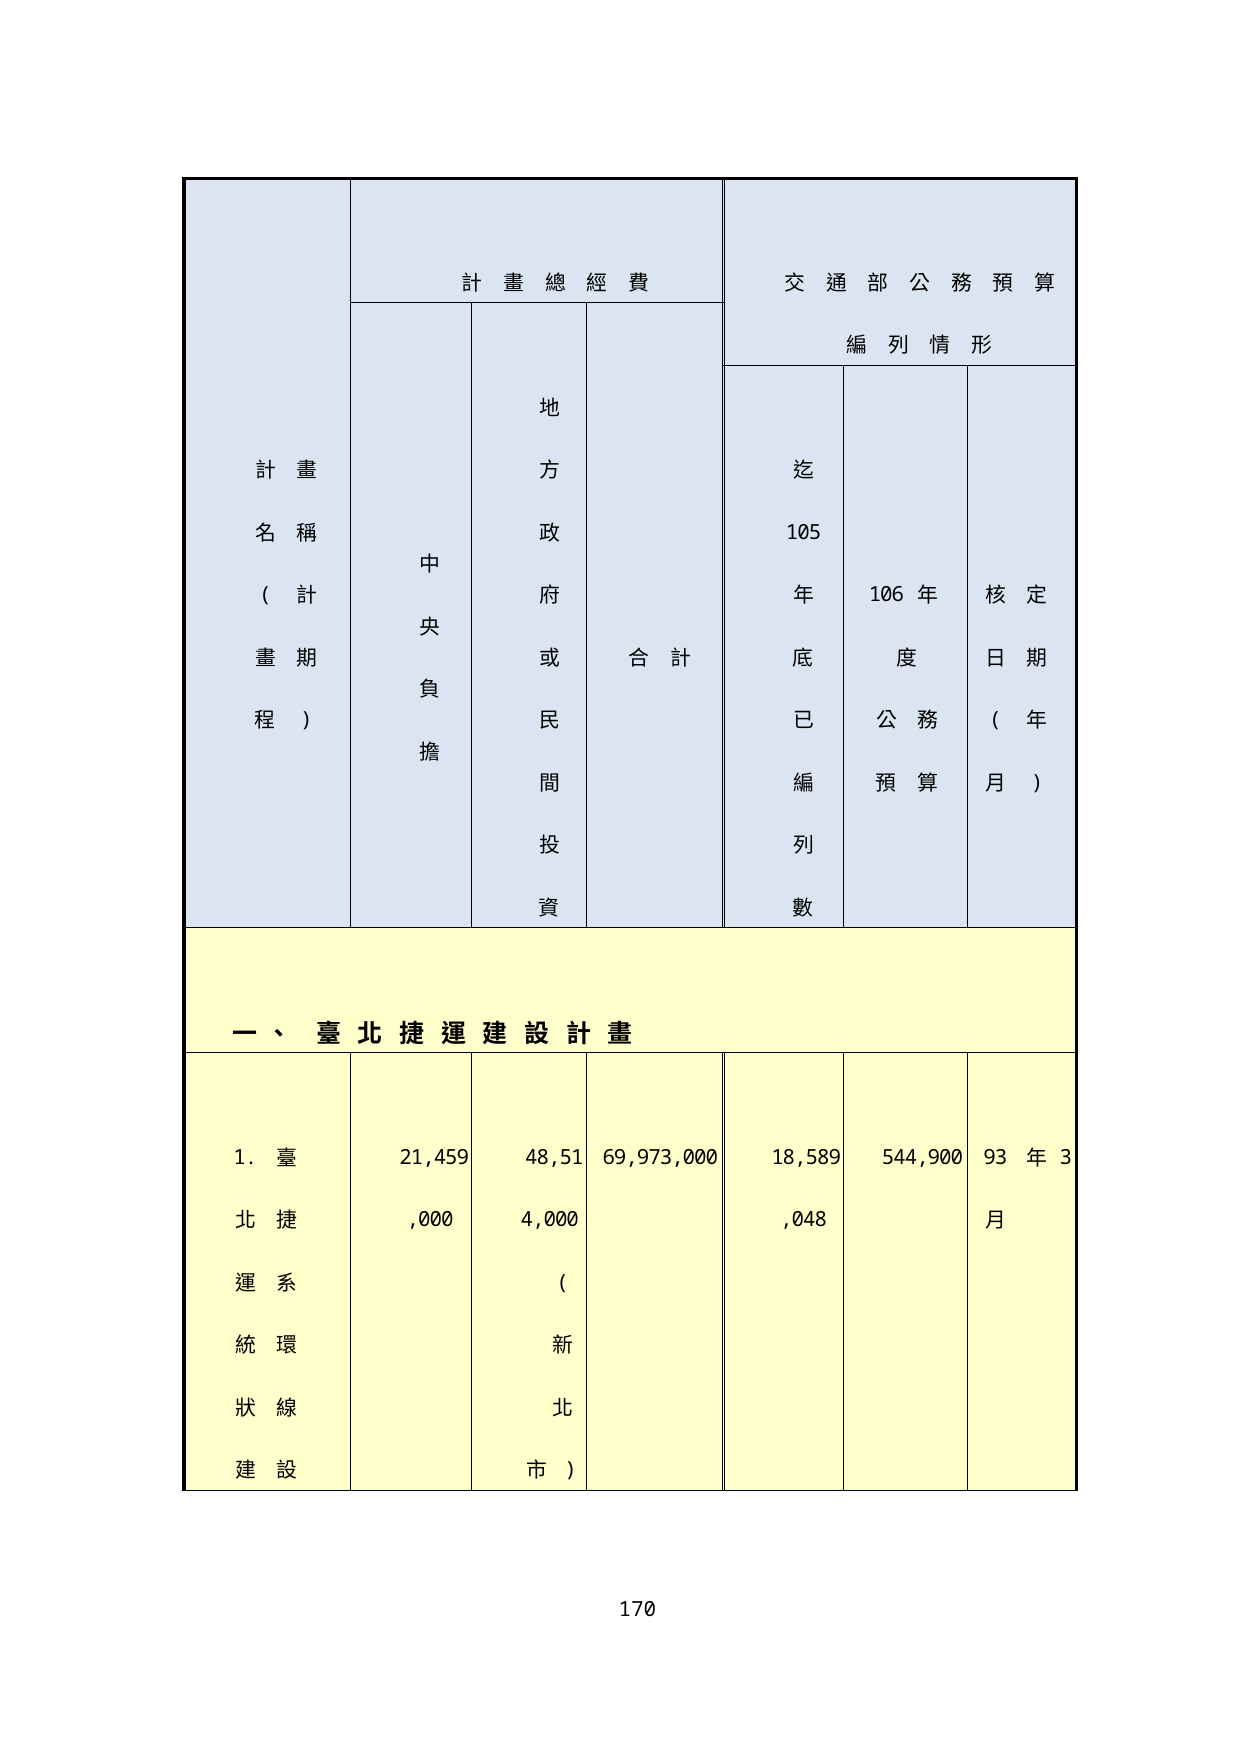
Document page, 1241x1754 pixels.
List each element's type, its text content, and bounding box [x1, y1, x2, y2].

table_cell 21,459,000 [351, 1053, 471, 1490]
table_cell 迄105年底 已編列數 [725, 366, 843, 927]
table_cell 中央負擔 [351, 303, 471, 927]
table_cell 544,900 [844, 1053, 967, 1490]
table_cell 69,973,000 [587, 1053, 722, 1490]
table_header 交通部公務預算編列情形 [725, 180, 1075, 365]
table_header 計畫名稱 (計畫期程) [186, 180, 350, 927]
table_cell 1.臺北捷運系統環狀線建設 [186, 1053, 350, 1490]
table_cell 48,514,000 (新北市) [472, 1053, 586, 1490]
table_cell 一、臺北捷運建設計畫 [186, 928, 1075, 1052]
table_cell 核定日期 (年月) [968, 366, 1075, 927]
table_cell 106年度 公務預算 [844, 366, 967, 927]
table_cell 18,589,048 [725, 1053, 843, 1490]
table_cell 93年3月 [968, 1053, 1075, 1490]
table_cell 合計 [587, 303, 722, 927]
table_header 計畫總經費 [351, 180, 722, 302]
table_cell 地方政府或民間投資 [472, 303, 586, 927]
